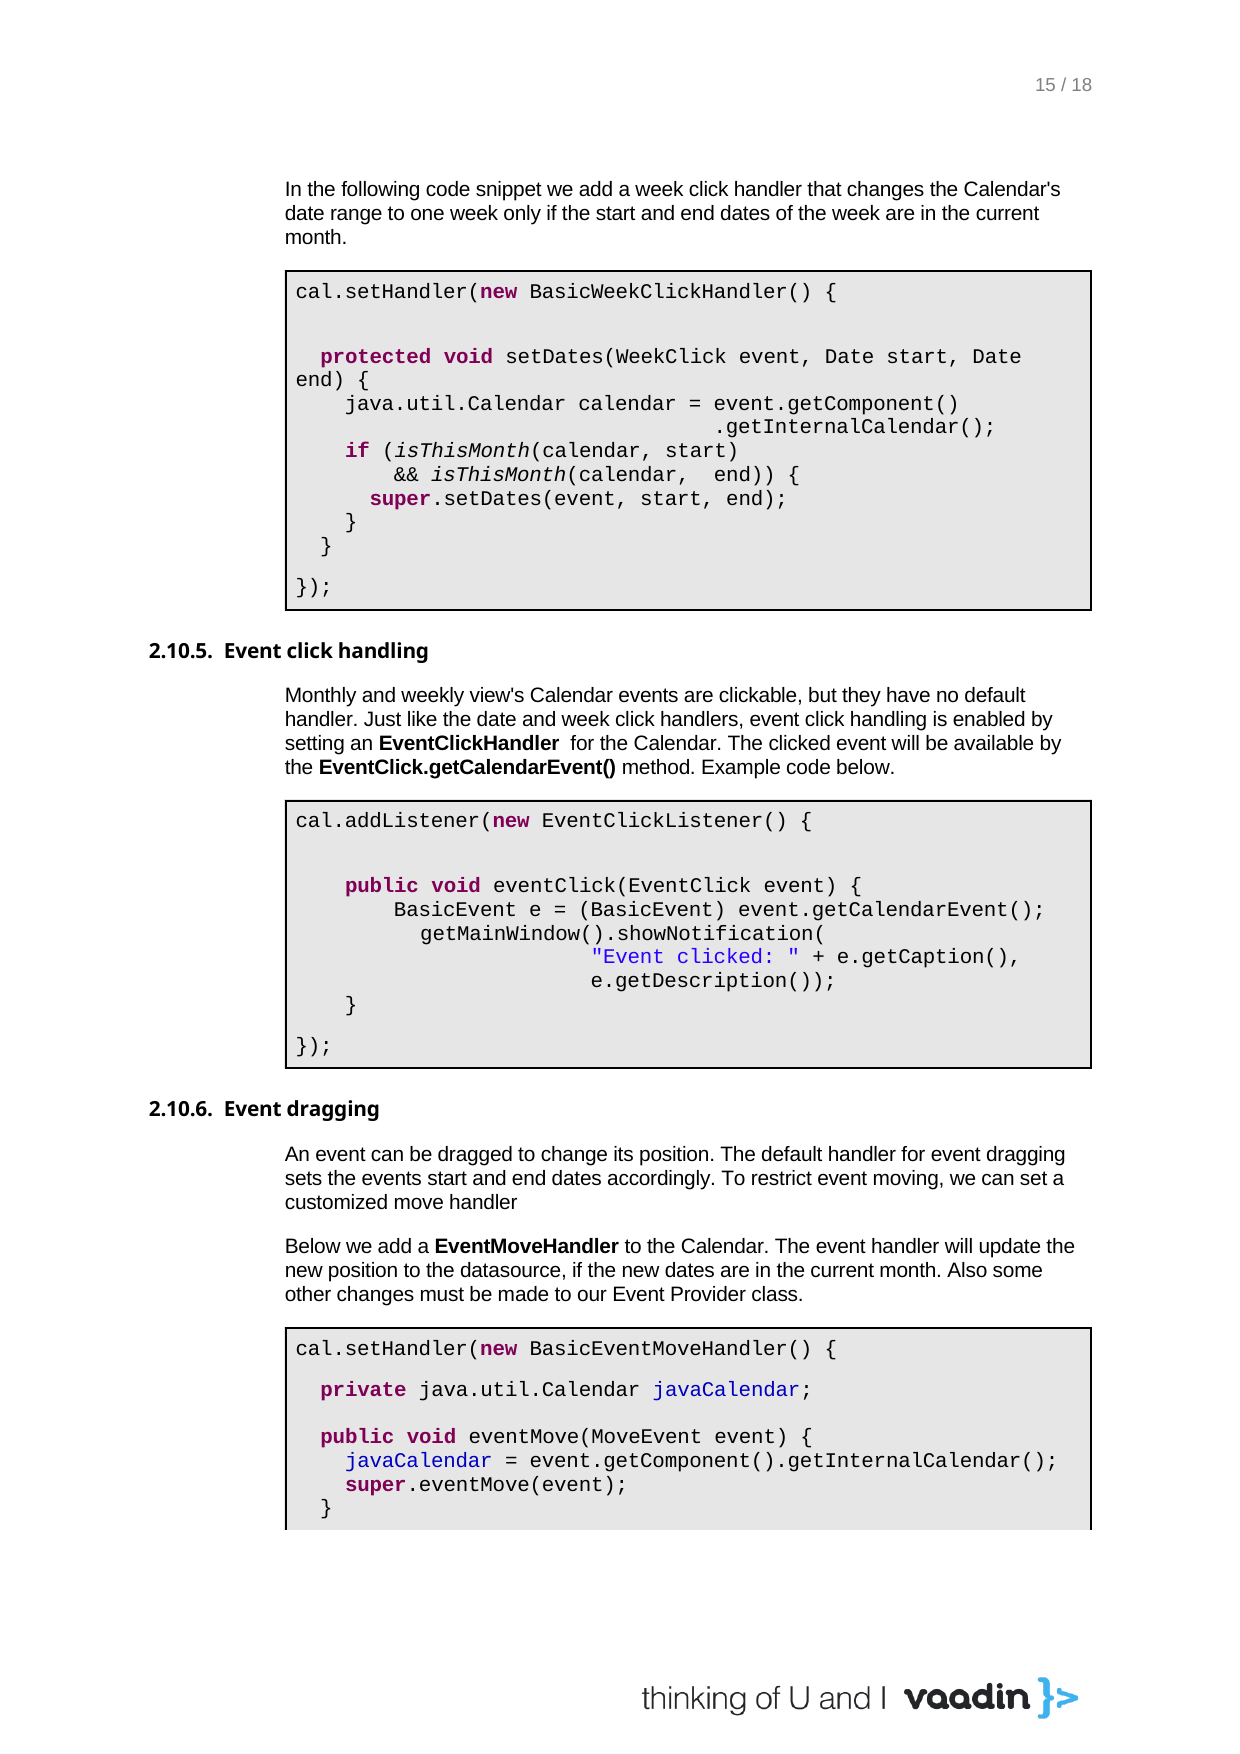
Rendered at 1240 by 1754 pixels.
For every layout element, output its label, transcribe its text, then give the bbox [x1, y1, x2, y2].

text super.eventMove(event); [287, 1474, 1090, 1497]
text An event can be dragged to change its position. The default handler for event dragging sets the events start and end dates accordingly. To restrict event moving, we can set a customized move handler [284, 1142, 1092, 1214]
text public void eventClick(EventClick event) { [287, 875, 1090, 899]
text }); [287, 1026, 1090, 1067]
text } [287, 994, 1090, 1026]
text } [287, 1497, 1090, 1530]
text Monthly and weekly view's Calendar events are clickable, but they have no default handler. Just like the date and week click handlers, event click handling is enabled by setting an EventClickHandler for the Calendar. The clicked event will be available by the EventClick.getCalendarEvent() method. Example code below. [284, 683, 1092, 779]
subtitle Event dragging [149, 1094, 1092, 1123]
text getMainWindow().showNotification( [287, 923, 1090, 946]
subtitle Event click handling [149, 636, 1092, 664]
text } [287, 535, 1090, 567]
text BasicEvent e = (BasicEvent) event.getCalendarEvent(); [287, 899, 1090, 923]
text e.getDescription()); [287, 970, 1090, 994]
text cal.setHandler(new BasicEventMoveHandler() { [287, 1329, 1090, 1370]
picture [641, 1673, 1081, 1721]
text cal.addListener(new EventClickListener() { [287, 802, 1090, 843]
text public void eventMove(MoveEvent event) { [287, 1426, 1090, 1450]
text protected void setDates(WeekClick event, Date start, Date end) { [287, 346, 1090, 393]
text cal.setHandler(new BasicWeekClickHandler() { [287, 272, 1090, 313]
text javaCalendar = event.getComponent().getInternalCalendar(); [287, 1450, 1090, 1474]
text "Event clicked: " + e.getCaption(), [287, 946, 1090, 970]
text if (isThisMonth(calendar, start) [287, 440, 1090, 464]
text java.util.Calendar calendar = event.getComponent() [287, 393, 1090, 417]
text }); [287, 567, 1090, 609]
text .getInternalCalendar(); [287, 417, 1090, 440]
text private java.util.Calendar javaCalendar; [287, 1370, 1090, 1403]
text In the following code snippet we add a week click handler that changes the Calendar's date range to one week only if the start and end dates of the week are in the current month. [284, 177, 1092, 249]
text super.setDates(event, start, end); [287, 487, 1090, 511]
text } [287, 511, 1090, 535]
text && isThisMonth(calendar, end)) { [287, 464, 1090, 487]
text Below we add a EventMoveHandler to the Calendar. The event handler will update the new position to the datasource, if the new dates are in the current month. Also some other changes must be made to our Event Provider class. [284, 1234, 1092, 1306]
